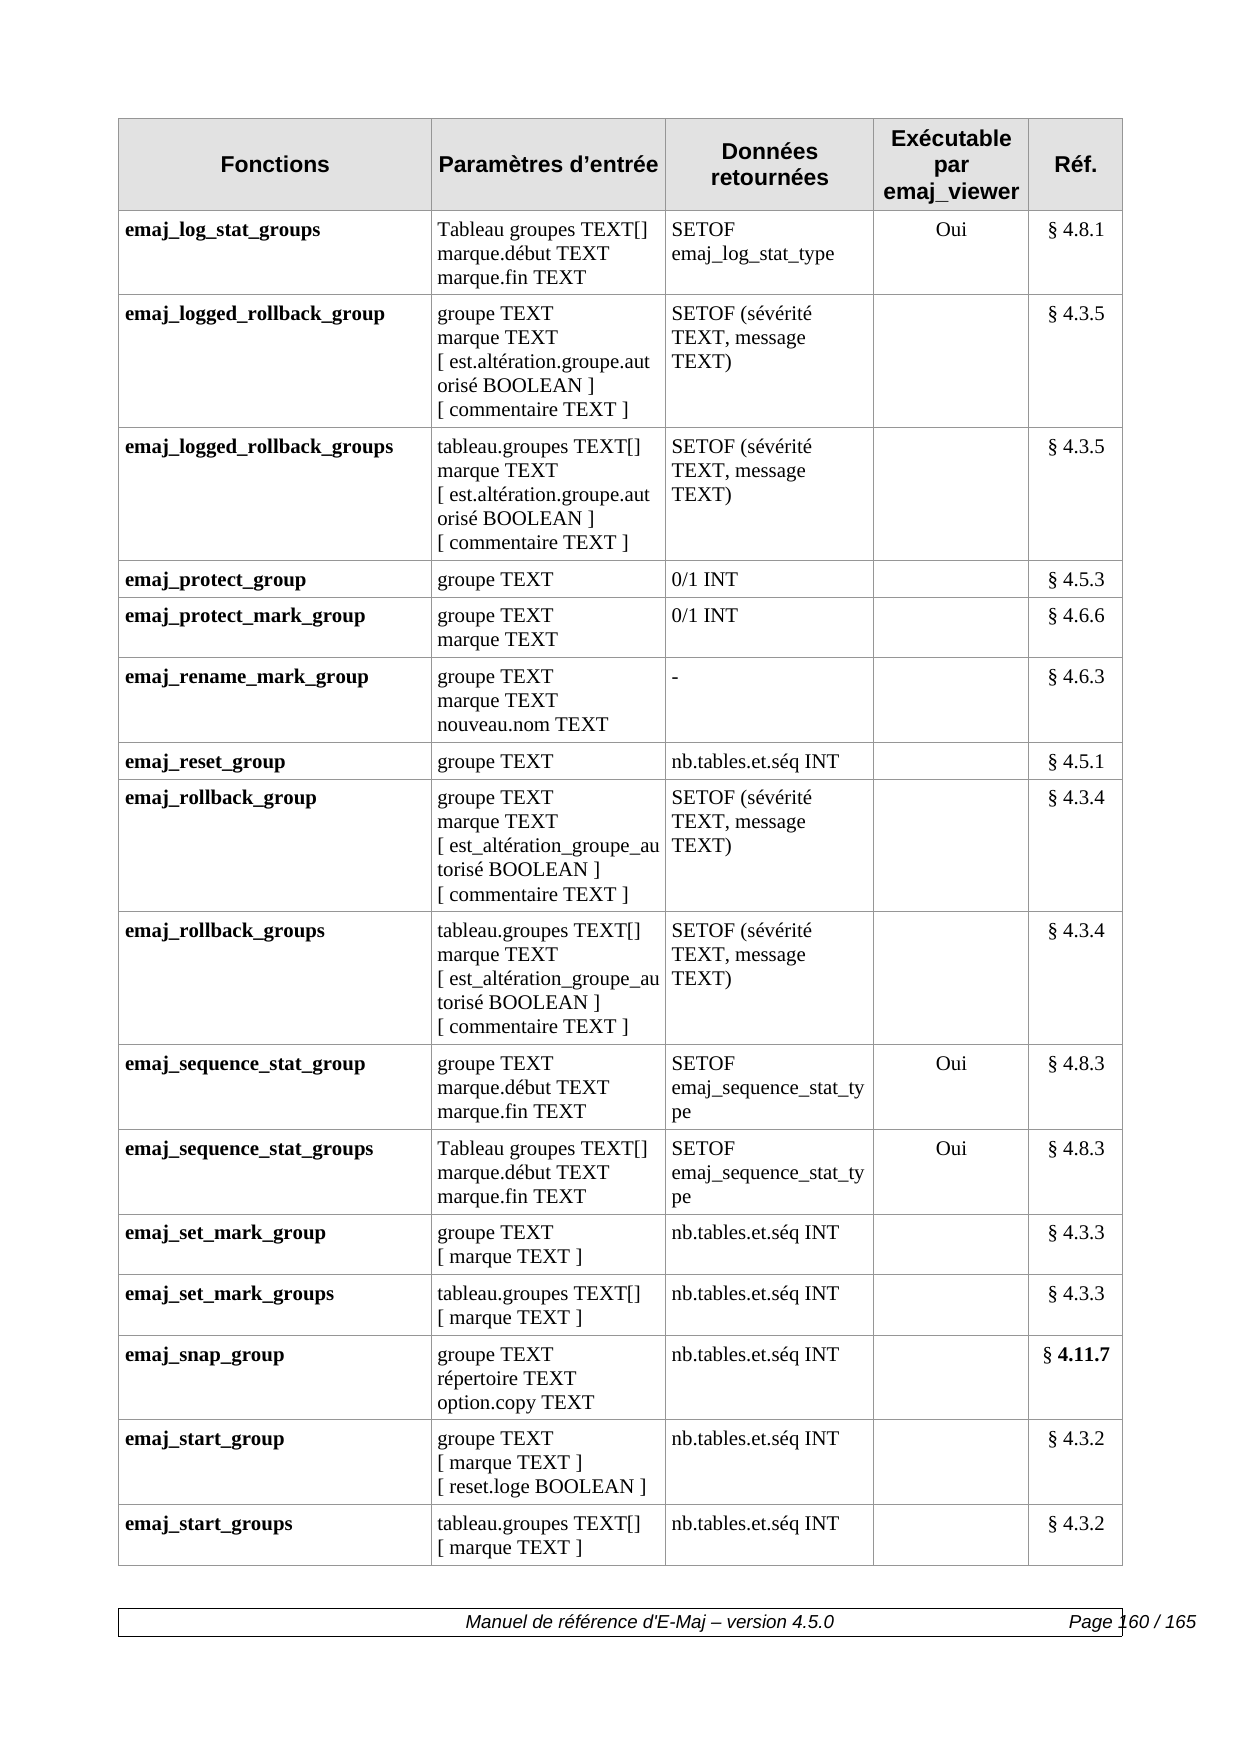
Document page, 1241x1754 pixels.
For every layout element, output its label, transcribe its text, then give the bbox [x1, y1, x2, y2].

table_cell nb.tables.et.séq INT [666, 743, 873, 778]
table_cell [874, 428, 1028, 560]
table_cell emaj_reset_group [119, 743, 431, 778]
table_cell 0/1 INT [666, 598, 873, 657]
table_cell emaj_rollback_groups [119, 912, 431, 1044]
table_cell groupe TEXT marque TEXT nouveau.nom TEXT [432, 658, 665, 742]
table_cell § 4.6.3 [1029, 658, 1122, 742]
table_cell § 4.3.3 [1029, 1275, 1122, 1335]
table_cell Oui [874, 1130, 1028, 1213]
table_cell SETOF (sévérité TEXT, message TEXT) [666, 428, 873, 560]
table_cell emaj_sequence_stat_groups [119, 1130, 431, 1213]
table_cell 0/1 INT [666, 561, 873, 597]
table_cell Tableau groupes TEXT[] marque.début TEXT marque.fin TEXT [432, 1130, 665, 1213]
table_header Exécutable par emaj_viewer [874, 119, 1028, 210]
table_cell groupe TEXT marque TEXT [ est_altération_groupe_autorisé BOOLEAN ] [ commentaire TEXT ] [432, 780, 665, 911]
table_cell Oui [874, 1045, 1028, 1129]
table_cell § 4.3.5 [1029, 295, 1122, 427]
table_cell emaj_snap_group [119, 1336, 431, 1419]
table_cell emaj_logged_rollback_groups [119, 428, 431, 560]
table_cell nb.tables.et.séq INT [666, 1215, 873, 1274]
table_cell emaj_protect_group [119, 561, 431, 597]
table_cell groupe TEXT [432, 561, 665, 597]
table_header Réf. [1029, 119, 1122, 210]
table_cell emaj_sequence_stat_group [119, 1045, 431, 1129]
table_cell tableau.groupes TEXT[] [ marque TEXT ] [432, 1505, 665, 1565]
table_cell § 4.11.7 [1029, 1336, 1122, 1419]
table_cell SETOF emaj_sequence_stat_type [666, 1045, 873, 1129]
table_cell emaj_start_group [119, 1420, 431, 1504]
table_cell emaj_start_groups [119, 1505, 431, 1565]
table_cell emaj_rename_mark_group [119, 658, 431, 742]
table_cell SETOF (sévérité TEXT, message TEXT) [666, 780, 873, 911]
table_cell nb.tables.et.séq INT [666, 1336, 873, 1419]
table_cell nb.tables.et.séq INT [666, 1420, 873, 1504]
table_cell [874, 1215, 1028, 1274]
table_cell emaj_log_stat_groups [119, 211, 431, 294]
table_cell SETOF emaj_sequence_stat_type [666, 1130, 873, 1213]
table_cell [874, 1275, 1028, 1335]
table_cell emaj_protect_mark_group [119, 598, 431, 657]
table_cell [874, 598, 1028, 657]
table_cell § 4.8.3 [1029, 1045, 1122, 1129]
table_cell emaj_logged_rollback_group [119, 295, 431, 427]
table_cell groupe TEXT [432, 743, 665, 778]
table_cell SETOF (sévérité TEXT, message TEXT) [666, 295, 873, 427]
table_cell tableau.groupes TEXT[] [ marque TEXT ] [432, 1275, 665, 1335]
table_cell emaj_set_mark_group [119, 1215, 431, 1274]
table_cell groupe TEXT marque TEXT [ est.altération.groupe.autorisé BOOLEAN ] [ commentaire TEXT ] [432, 295, 665, 427]
table_cell § 4.8.3 [1029, 1130, 1122, 1213]
table_cell SETOF (sévérité TEXT, message TEXT) [666, 912, 873, 1044]
table_cell SETOF emaj_log_stat_type [666, 211, 873, 294]
table_cell groupe TEXT marque TEXT [432, 598, 665, 657]
table_header Paramètres d’entrée [432, 119, 665, 210]
table_cell § 4.3.3 [1029, 1215, 1122, 1274]
table_cell tableau.groupes TEXT[] marque TEXT [ est_altération_groupe_autorisé BOOLEAN ] [ commentaire TEXT ] [432, 912, 665, 1044]
table_cell [874, 561, 1028, 597]
table_cell tableau.groupes TEXT[] marque TEXT [ est.altération.groupe.autorisé BOOLEAN ] [ commentaire TEXT ] [432, 428, 665, 560]
table_cell emaj_set_mark_groups [119, 1275, 431, 1335]
table_cell [874, 1336, 1028, 1419]
table_cell § 4.3.5 [1029, 428, 1122, 560]
table_cell § 4.3.4 [1029, 780, 1122, 911]
table_cell [874, 780, 1028, 911]
table_cell nb.tables.et.séq INT [666, 1275, 873, 1335]
table_cell Oui [874, 211, 1028, 294]
table_cell § 4.3.2 [1029, 1420, 1122, 1504]
table_cell [874, 295, 1028, 427]
table_cell groupe TEXT [ marque TEXT ] [ reset.loge BOOLEAN ] [432, 1420, 665, 1504]
table_header Fonctions [119, 119, 431, 210]
table_cell [874, 743, 1028, 778]
table_cell § 4.5.3 [1029, 561, 1122, 597]
table_cell groupe TEXT marque.début TEXT marque.fin TEXT [432, 1045, 665, 1129]
table_cell § 4.3.4 [1029, 912, 1122, 1044]
table_cell § 4.6.6 [1029, 598, 1122, 657]
table_cell emaj_rollback_group [119, 780, 431, 911]
table_cell Tableau groupes TEXT[] marque.début TEXT marque.fin TEXT [432, 211, 665, 294]
table_header Données retournées [666, 119, 873, 210]
table_cell § 4.5.1 [1029, 743, 1122, 778]
table_cell nb.tables.et.séq INT [666, 1505, 873, 1565]
table_cell § 4.8.1 [1029, 211, 1122, 294]
table_cell [874, 1505, 1028, 1565]
table_cell - [666, 658, 873, 742]
table_cell [874, 1420, 1028, 1504]
table_cell groupe TEXT répertoire TEXT option.copy TEXT [432, 1336, 665, 1419]
table_cell [874, 658, 1028, 742]
table_cell § 4.3.2 [1029, 1505, 1122, 1565]
table_cell groupe TEXT [ marque TEXT ] [432, 1215, 665, 1274]
table_cell [874, 912, 1028, 1044]
